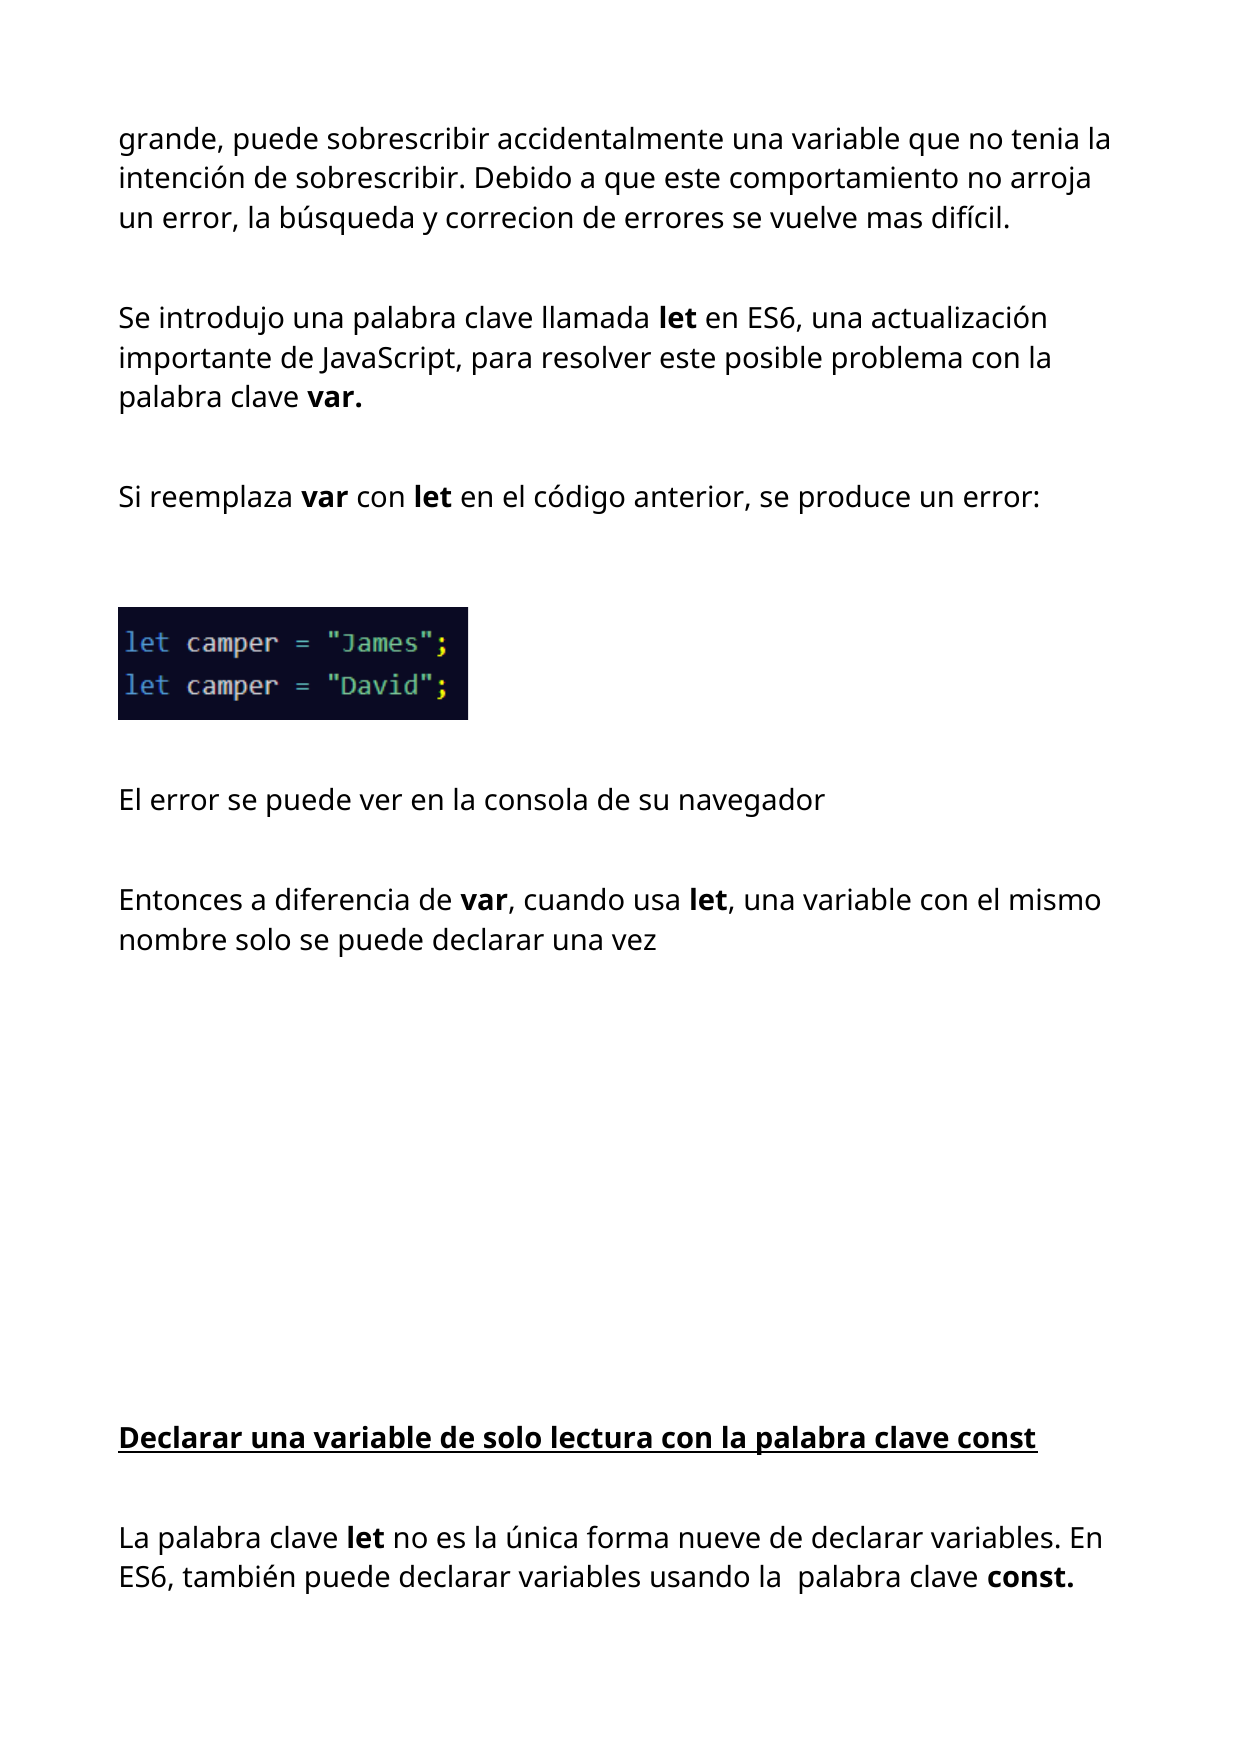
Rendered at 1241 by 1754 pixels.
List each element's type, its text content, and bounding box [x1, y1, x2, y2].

text La palabra clave let no es la única forma nueve de declarar variables. En ES6, también puede declarar variables usando la palabra clave const. [118, 1517, 1122, 1596]
text Declarar una variable de solo lectura con la palabra clave const [118, 1417, 1122, 1457]
text grande, puede sobrescribir accidentalmente una variable que no tenia la intención de sobrescribir. Debido a que este comportamiento no arroja un error, la búsqueda y correcion de errores se vuelve mas difícil. [118, 118, 1122, 237]
text Si reemplaza var con let en el código anterior, se produce un error: [118, 476, 1122, 516]
text Entonces a diferencia de var, cuando usa let, una variable con el mismo nombre solo se puede declarar una vez [118, 879, 1122, 959]
text Se introdujo una palabra clave llamada let en ES6, una actualización importante de JavaScript, para resolver este posible problema con la palabra clave var. [118, 297, 1122, 416]
text El error se puede ver en la consola de su navegador [118, 779, 1122, 819]
